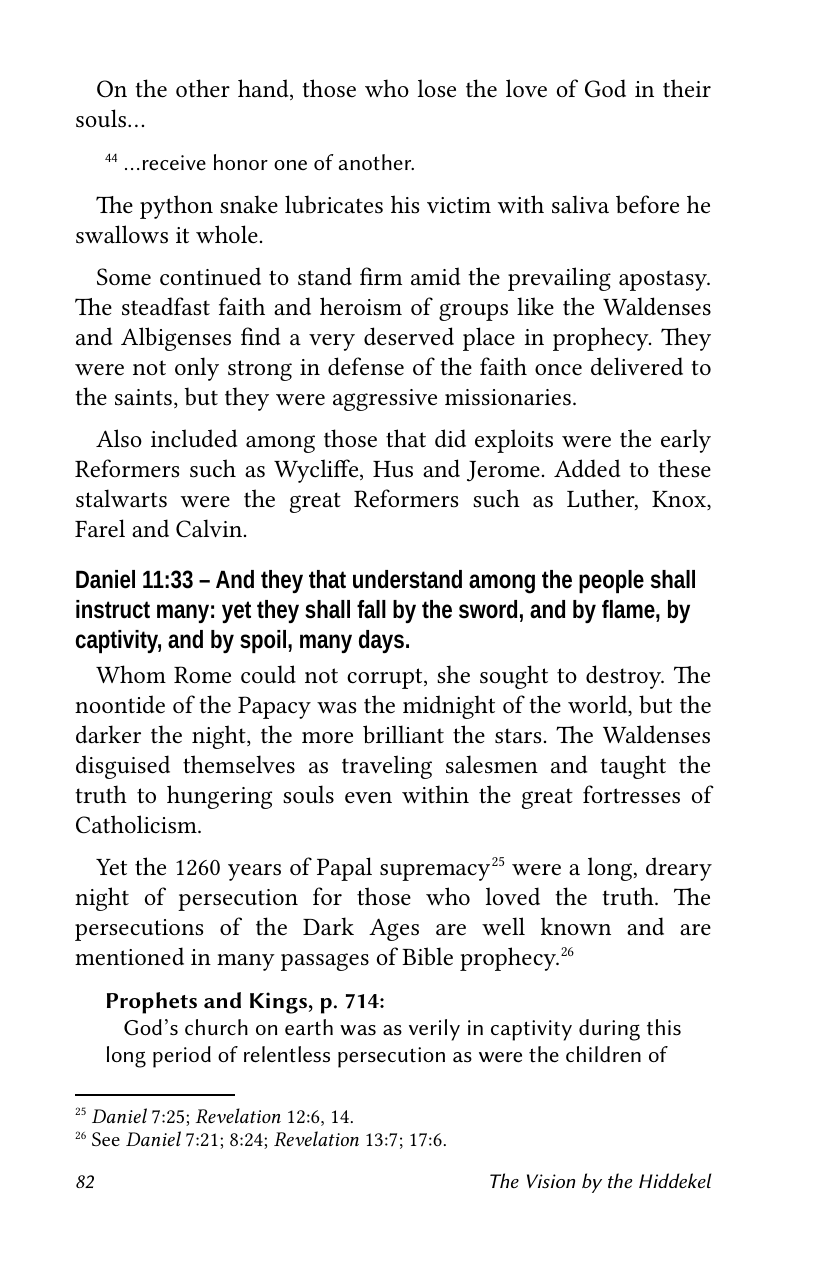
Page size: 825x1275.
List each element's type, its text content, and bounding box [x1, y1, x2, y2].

text Daniel 11:33 – And they that understand among the people shall instruct many: yet they shall fall by the sword, and by flame, by captivity, and by spoil, many days. [75, 566, 712, 654]
text Whom Rome could not corrupt, she sought to destroy. The noontide of the Papacy was the midnight of the world, but the darker the night, the more brilliant the stars. The Waldenses disguised themselves as traveling salesmen and taught the truth to hungering souls even within the great fortresses of Catholicism. [75, 662, 712, 839]
text 44 ...receive honor one of another. [105, 150, 682, 176]
text See Daniel 7:21; 8:24; Revelation 13:7; 17:6. [75, 1128, 712, 1152]
text Prophets and Kings, p. 714: [105, 988, 712, 1014]
text Daniel 7:25; Revelation 12:6, 14. [75, 1104, 712, 1128]
text Yet the 1260 years of Papal supremacy were a long, dreary night of persecution for those who loved the truth. The persecutions of the Dark Ages are well known and are mentioned in many passages of Bible prophecy. [75, 853, 712, 971]
text The python snake lubricates his victim with saliva before he swallows it whole. [75, 191, 712, 250]
text Also included among those that did exploits were the early Reformers such as Wycliffe, Hus and Jerome. Added to these stalwarts were the great Reformers such as Luther, Knox, Farel and Calvin. [75, 425, 712, 543]
text God’s church on earth was as verily in captivity during this long period of relentless persecution as were the children of [105, 1015, 682, 1068]
text On the other hand, those who lose the love of God in their souls… [75, 75, 712, 133]
text Some continued to stand firm amid the prevailing apostasy. The steadfast faith and heroism of groups like the Waldenses and Albigenses find a very deserved place in prophecy. They were not only strong in defense of the faith once delivered to the saints, but they were aggressive missionaries. [75, 263, 712, 411]
